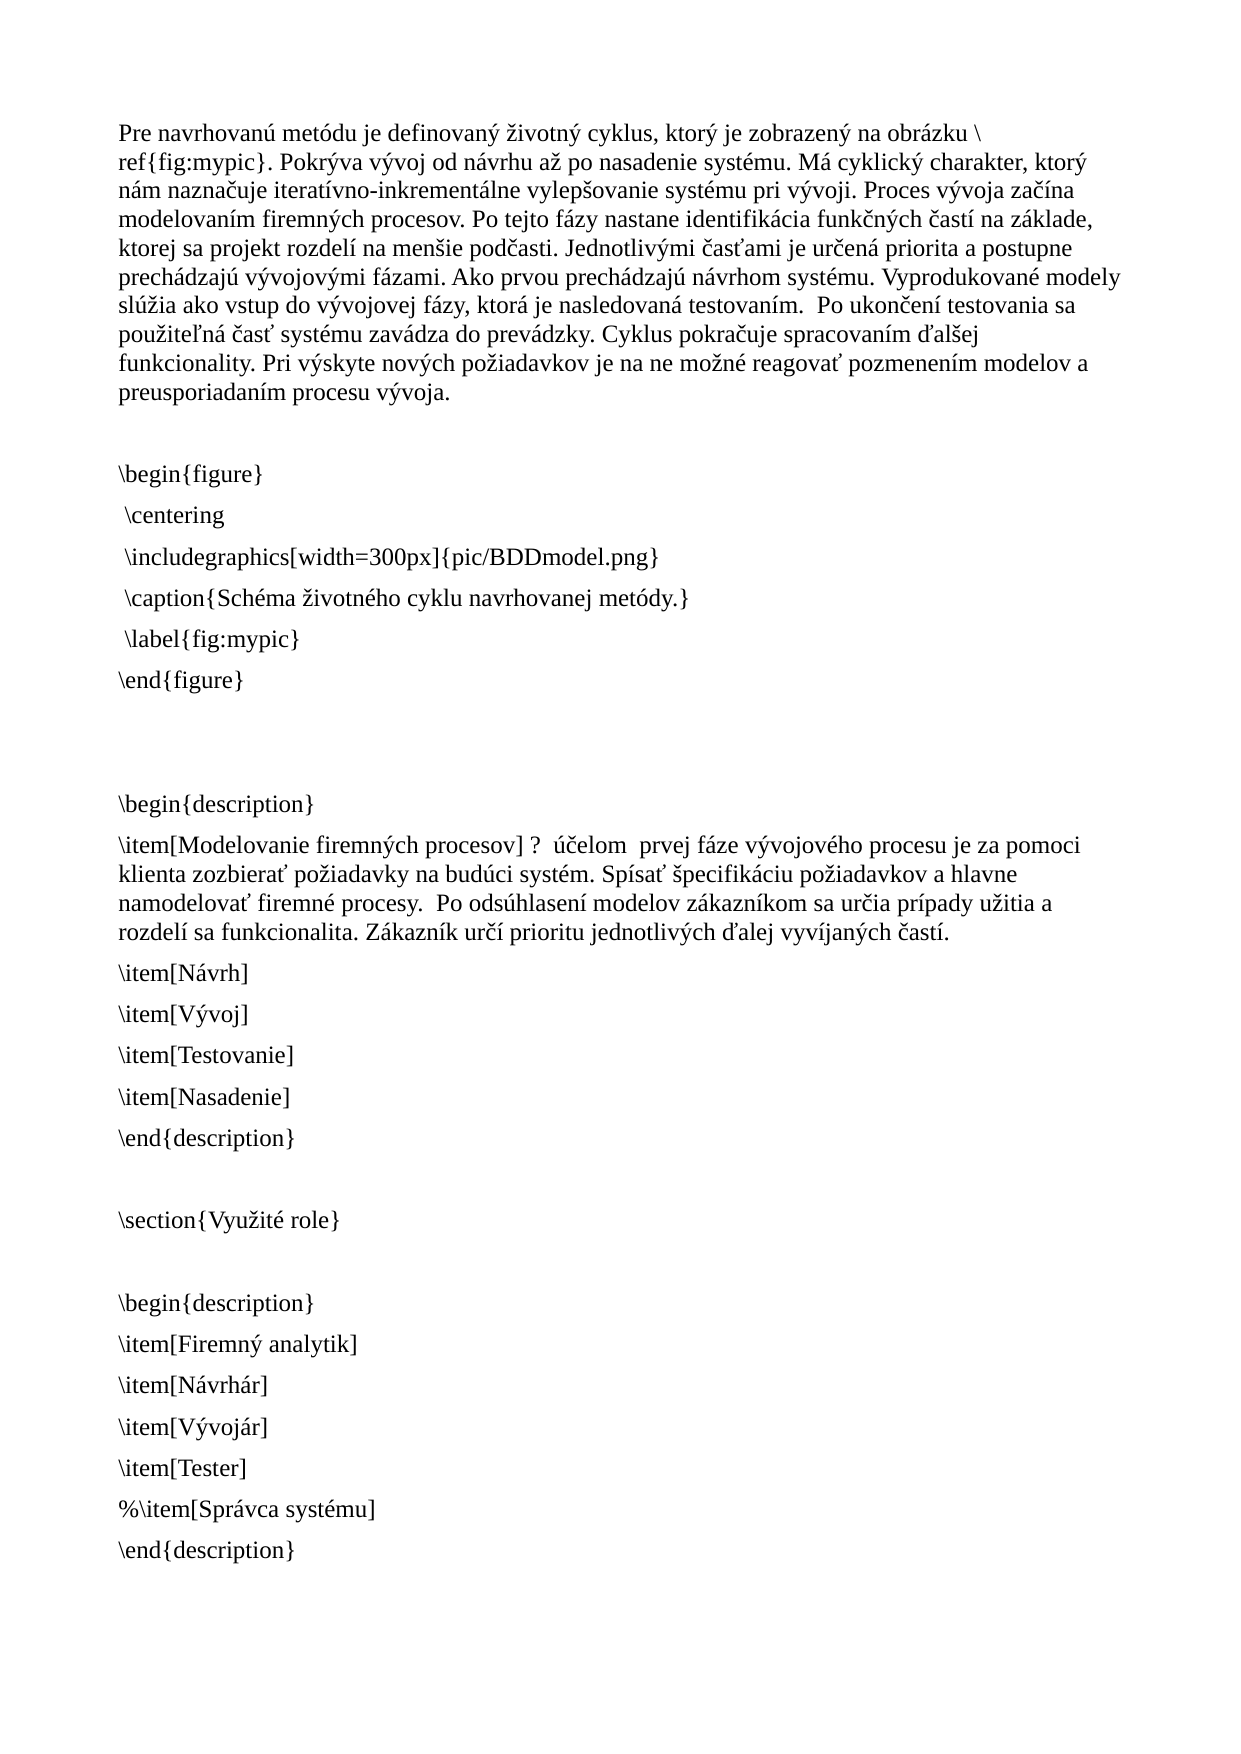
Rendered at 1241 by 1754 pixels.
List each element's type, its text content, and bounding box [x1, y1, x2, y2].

text \item[Nasadenie] [118, 1082, 1122, 1111]
text \begin{description} [118, 789, 1122, 818]
text \end{figure} [118, 666, 1122, 694]
text \begin{figure} [118, 459, 1122, 488]
text \label{fig:mypic} [118, 624, 1122, 653]
text \end{description} [118, 1123, 1122, 1152]
text \caption{Schéma životného cyklu navrhovanej metódy.} [118, 583, 1122, 612]
text \item[Vývojár] [118, 1412, 1122, 1441]
text \item[Firemný analytik] [118, 1329, 1122, 1358]
text Pre navrhovanú metódu je definovaný životný cyklus, ktorý je zobrazený na obrázku \ref{fig:mypic}. Pokrýva vývoj od návrhu až po nasadenie systému. Má cyklický charakter, ktorý nám naznačuje iteratívno-inkrementálne vylepšovanie systému pri vývoji. Proces vývoja začína modelovaním firemných procesov. Po tejto fázy nastane identifikácia funkčných častí na základe, ktorej sa projekt rozdelí na menšie podčasti. Jednotlivými časťami je určená priorita a postupne prechádzajú vývojovými fázami. Ako prvou prechádzajú návrhom systému. Vyprodukované modely slúžia ako vstup do vývojovej fázy, ktorá je nasledovaná testovaním. Po ukončení testovania sa použiteľná časť systému zavádza do prevádzky. Cyklus pokračuje spracovaním ďalšej funkcionality. Pri výskyte nových požiadavkov je na ne možné reagovať pozmenením modelov a preusporiadaním procesu vývoja. [118, 118, 1122, 406]
text \centering [118, 501, 1122, 529]
text \section{Využité role} [118, 1206, 1122, 1234]
text \item[Testovanie] [118, 1041, 1122, 1069]
text \item[Návrhár] [118, 1371, 1122, 1399]
text \begin{description} [118, 1288, 1122, 1317]
text \item[Modelovanie firemných procesov] ? účelom prvej fáze vývojového procesu je za pomoci klienta zozbierať požiadavky na budúci systém. Spísať špecifikáciu požiadavkov a hlavne namodelovať firemné procesy. Po odsúhlasení modelov zákazníkom sa určia prípady užitia a rozdelí sa funkcionalita. Zákazník určí prioritu jednotlivých ďalej vyvíjaných častí. [118, 831, 1122, 946]
text %\item[Správca systému] [118, 1494, 1122, 1523]
text \includegraphics[width=300px]{pic/BDDmodel.png} [118, 542, 1122, 571]
text \item[Tester] [118, 1453, 1122, 1482]
text \item[Vývoj] [118, 999, 1122, 1028]
text \item[Návrh] [118, 958, 1122, 987]
text \end{description} [118, 1536, 1122, 1564]
